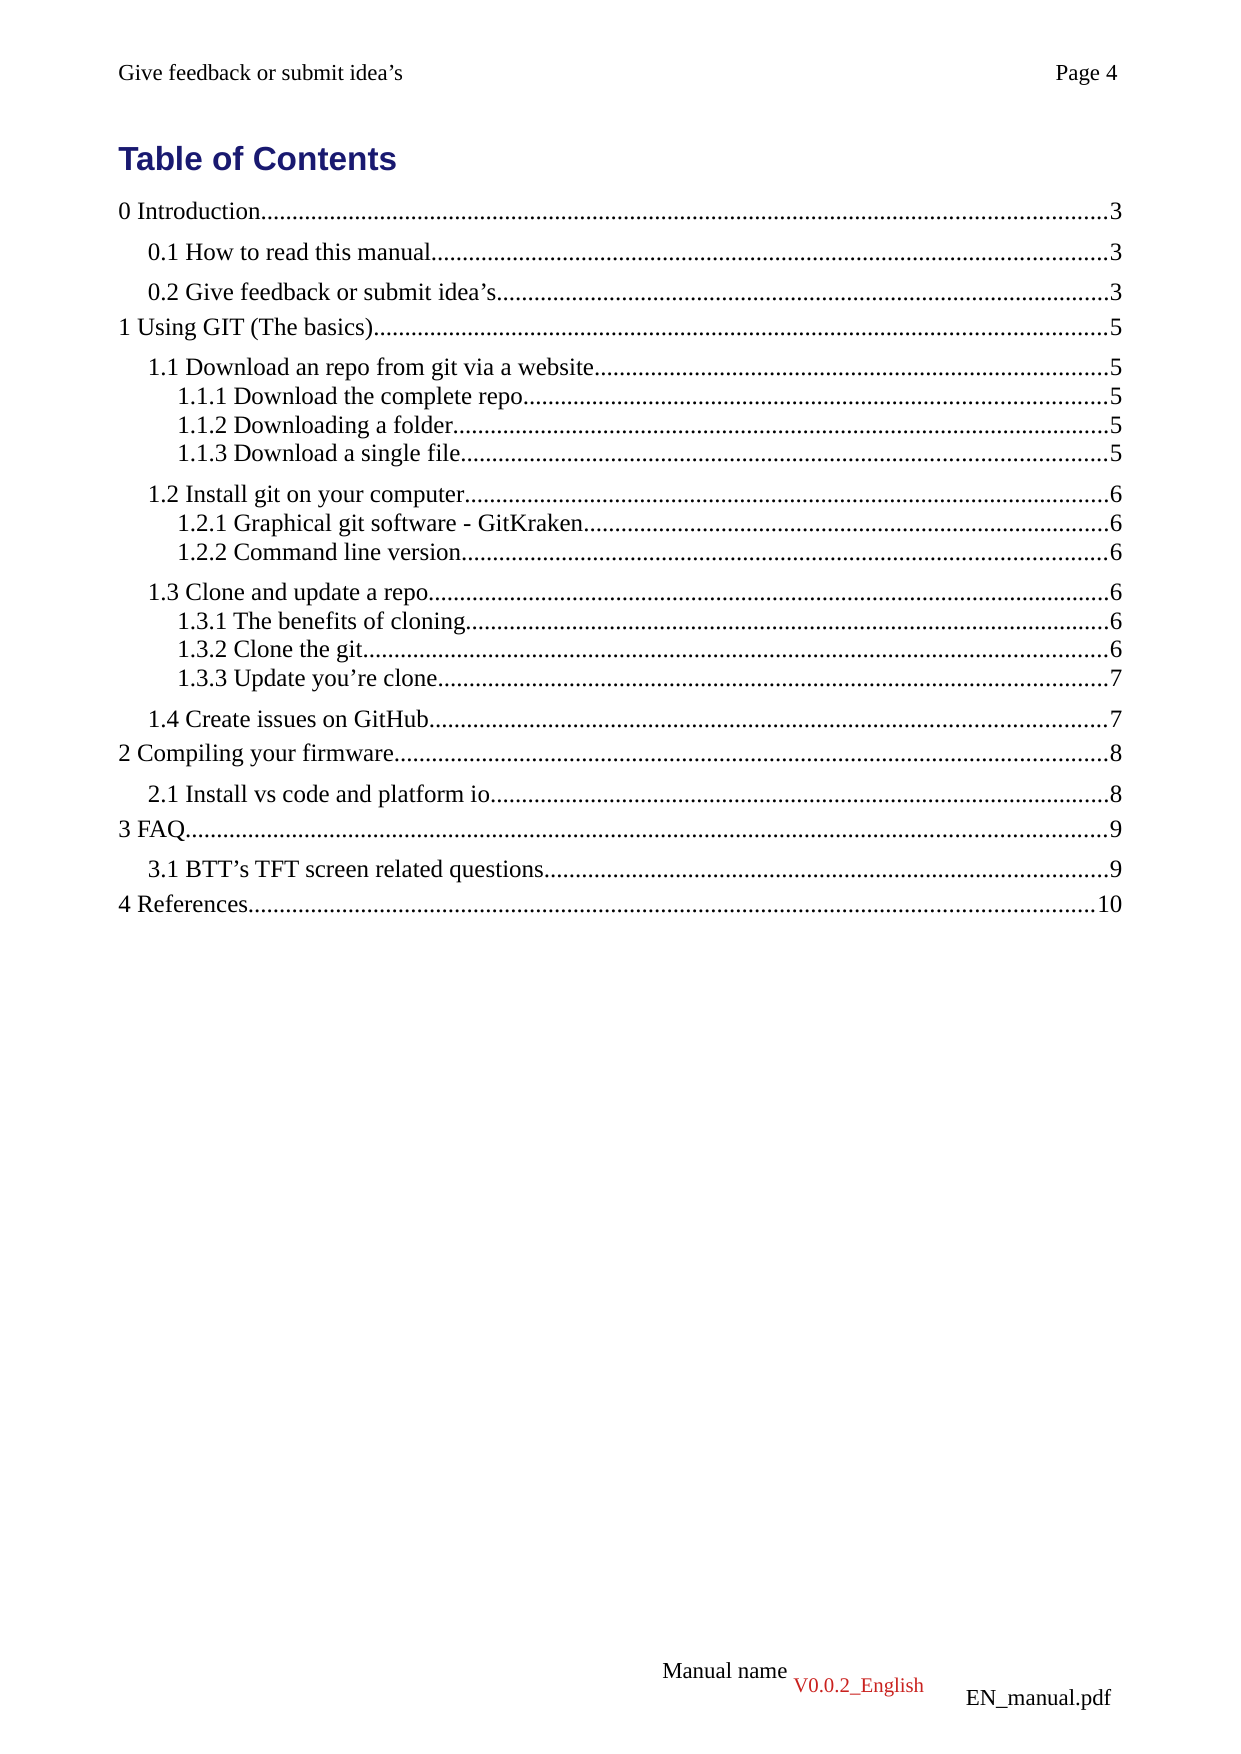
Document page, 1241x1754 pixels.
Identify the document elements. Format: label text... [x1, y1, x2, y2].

text 0.2 Give feedback or submit idea’s 3 [148, 277, 1122, 306]
text 1.1 Download an repo from git via a website 5 [148, 352, 1122, 381]
text 4 References 10 [118, 889, 1122, 918]
text 1.3.3 Update you’re clone 7 [177, 663, 1122, 692]
text 1.2.1 Graphical git software - GitKraken 6 [177, 508, 1122, 537]
text 3 FAQ 9 [118, 814, 1122, 842]
text 1.1.3 Download a single file 5 [177, 438, 1122, 467]
text 1.1.1 Download the complete repo 5 [177, 381, 1122, 410]
text 0.1 How to read this manual 3 [148, 237, 1122, 265]
text 1.1.2 Downloading a folder 5 [177, 410, 1122, 438]
text 1 Using GIT (The basics) 5 [118, 312, 1122, 341]
text 1.3 Clone and update a repo 6 [148, 577, 1122, 606]
text 1.2.2 Command line version 6 [177, 537, 1122, 565]
text 1.4 Create issues on GitHub 7 [148, 704, 1122, 733]
text 1.2 Install git on your computer 6 [148, 479, 1122, 508]
text 3.1 BTT’s TFT screen related questions 9 [148, 854, 1122, 883]
text 2 Compiling your firmware 8 [118, 738, 1122, 767]
text 1.3.2 Clone the git 6 [177, 634, 1122, 663]
text 0 Introduction 3 [118, 196, 1122, 225]
subtitle Table of Contents [118, 139, 1122, 178]
text 2.1 Install vs code and platform io 8 [148, 779, 1122, 808]
text 1.3.1 The benefits of cloning 6 [177, 606, 1122, 634]
